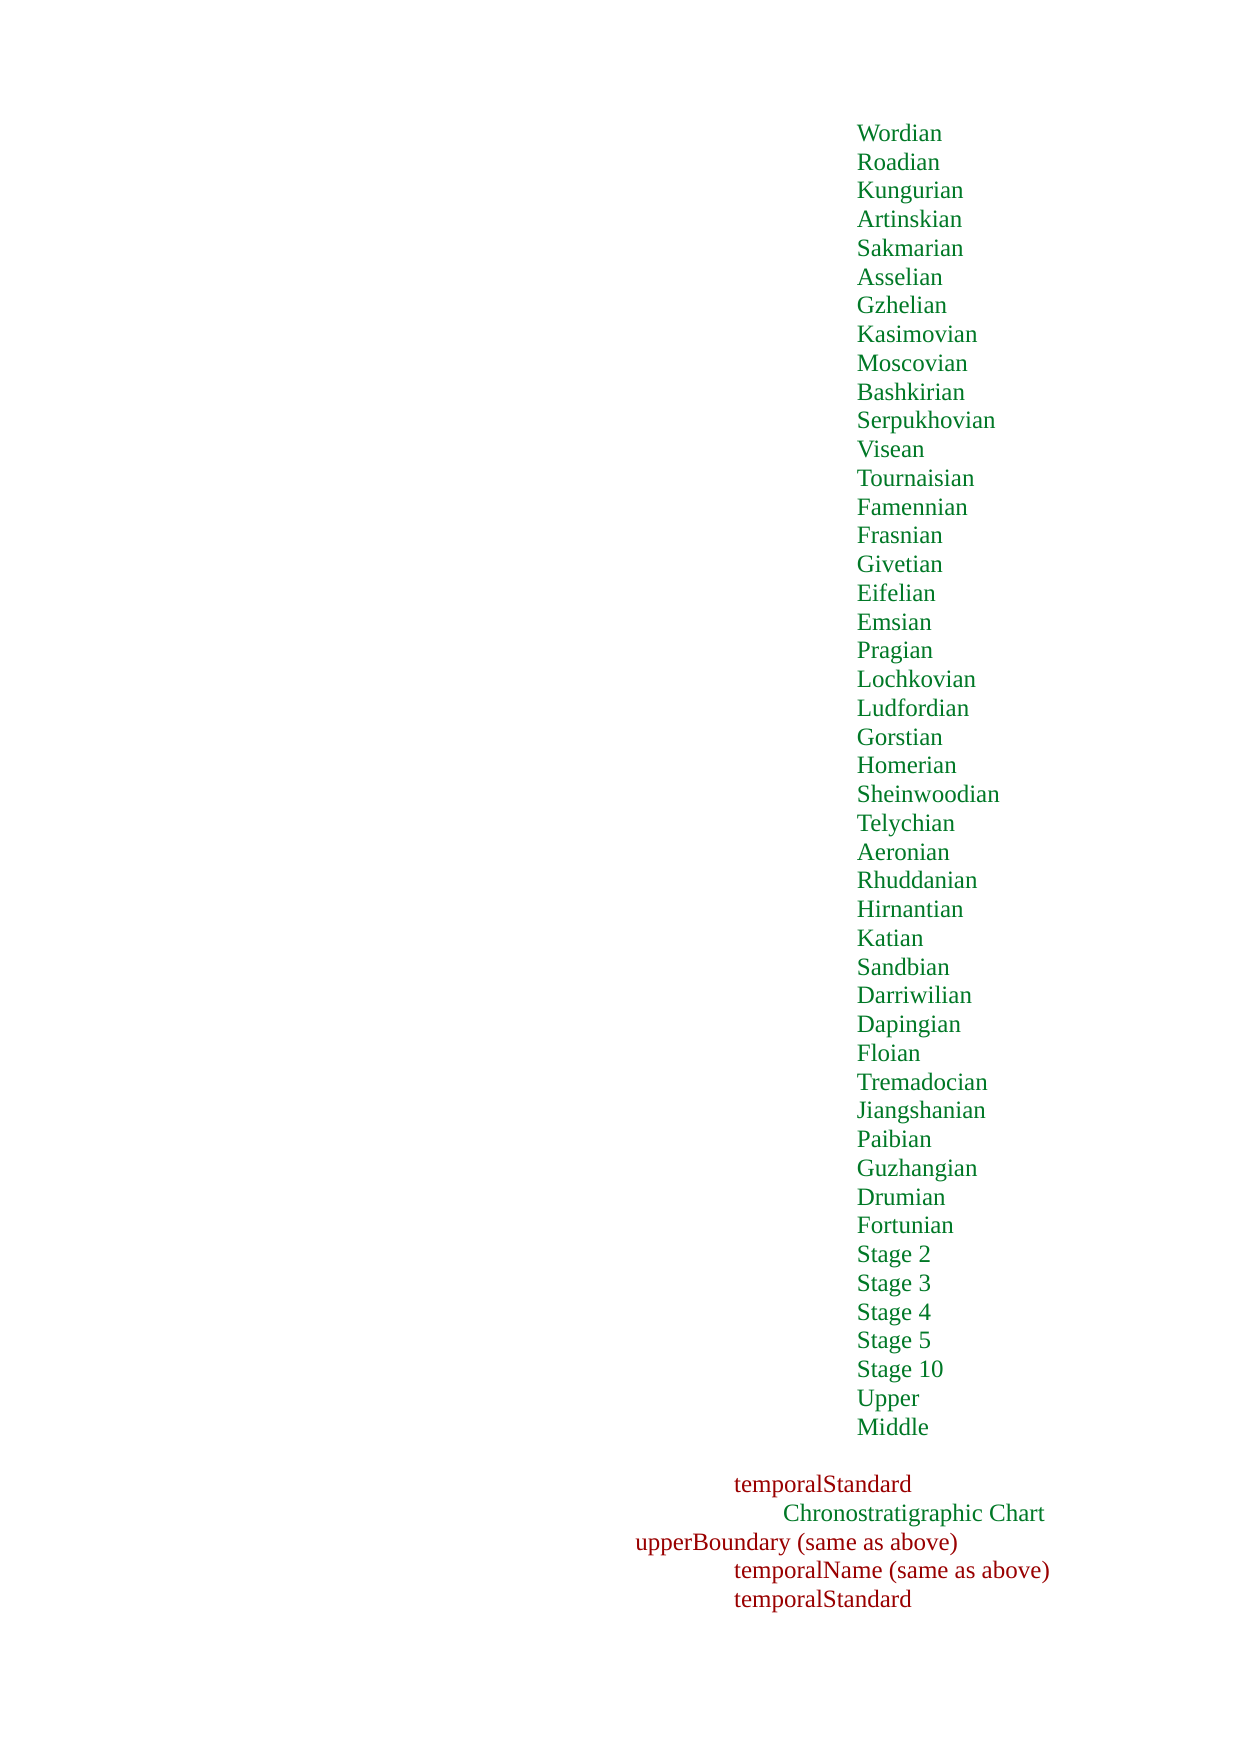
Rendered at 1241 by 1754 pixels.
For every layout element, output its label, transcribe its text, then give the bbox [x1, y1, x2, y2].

text Emsian [118, 607, 1122, 636]
text Hirnantian [118, 894, 1122, 923]
text Jiangshanian [118, 1096, 1122, 1124]
text Stage 3 [118, 1268, 1122, 1297]
text Drumian [118, 1182, 1122, 1211]
text Famennian [118, 492, 1122, 521]
text Aeronian [118, 837, 1122, 866]
text Sheinwoodian [118, 779, 1122, 808]
text Wordian [118, 118, 1122, 147]
text Stage 5 [118, 1326, 1122, 1354]
text Visean [118, 434, 1122, 463]
text Tremadocian [118, 1067, 1122, 1096]
text Guzhangian [118, 1153, 1122, 1182]
text Bashkirian [118, 377, 1122, 406]
text temporalName (same as above) [118, 1556, 1122, 1584]
text Sandbian [118, 952, 1122, 981]
text Eifelian [118, 578, 1122, 607]
text upperBoundary (same as above) [118, 1527, 1122, 1556]
text temporalStandard [118, 1584, 1122, 1613]
text Upper [118, 1383, 1122, 1412]
text Frasnian [118, 521, 1122, 549]
text Serpukhovian [118, 406, 1122, 434]
text Sakmarian [118, 233, 1122, 262]
text Kungurian [118, 176, 1122, 204]
text Kasimovian [118, 319, 1122, 348]
text Givetian [118, 549, 1122, 578]
text Homerian [118, 751, 1122, 779]
text Artinskian [118, 204, 1122, 233]
text Moscovian [118, 348, 1122, 377]
text Chronostratigraphic Chart [118, 1498, 1122, 1527]
text Ludfordian [118, 693, 1122, 722]
text Floian [118, 1038, 1122, 1067]
text Asselian [118, 262, 1122, 291]
text Fortunian [118, 1211, 1122, 1239]
text Stage 10 [118, 1354, 1122, 1383]
text Rhuddanian [118, 866, 1122, 894]
text Dapingian [118, 1009, 1122, 1038]
text Telychian [118, 808, 1122, 837]
text Middle [118, 1412, 1122, 1441]
text Paibian [118, 1124, 1122, 1153]
text Pragian [118, 636, 1122, 664]
text Stage 2 [118, 1239, 1122, 1268]
text Stage 4 [118, 1297, 1122, 1326]
text Tournaisian [118, 463, 1122, 492]
text Gorstian [118, 722, 1122, 751]
text Gzhelian [118, 291, 1122, 319]
text Lochkovian [118, 664, 1122, 693]
text Katian [118, 923, 1122, 952]
text Roadian [118, 147, 1122, 176]
text Darriwilian [118, 981, 1122, 1009]
text temporalStandard [118, 1469, 1122, 1498]
